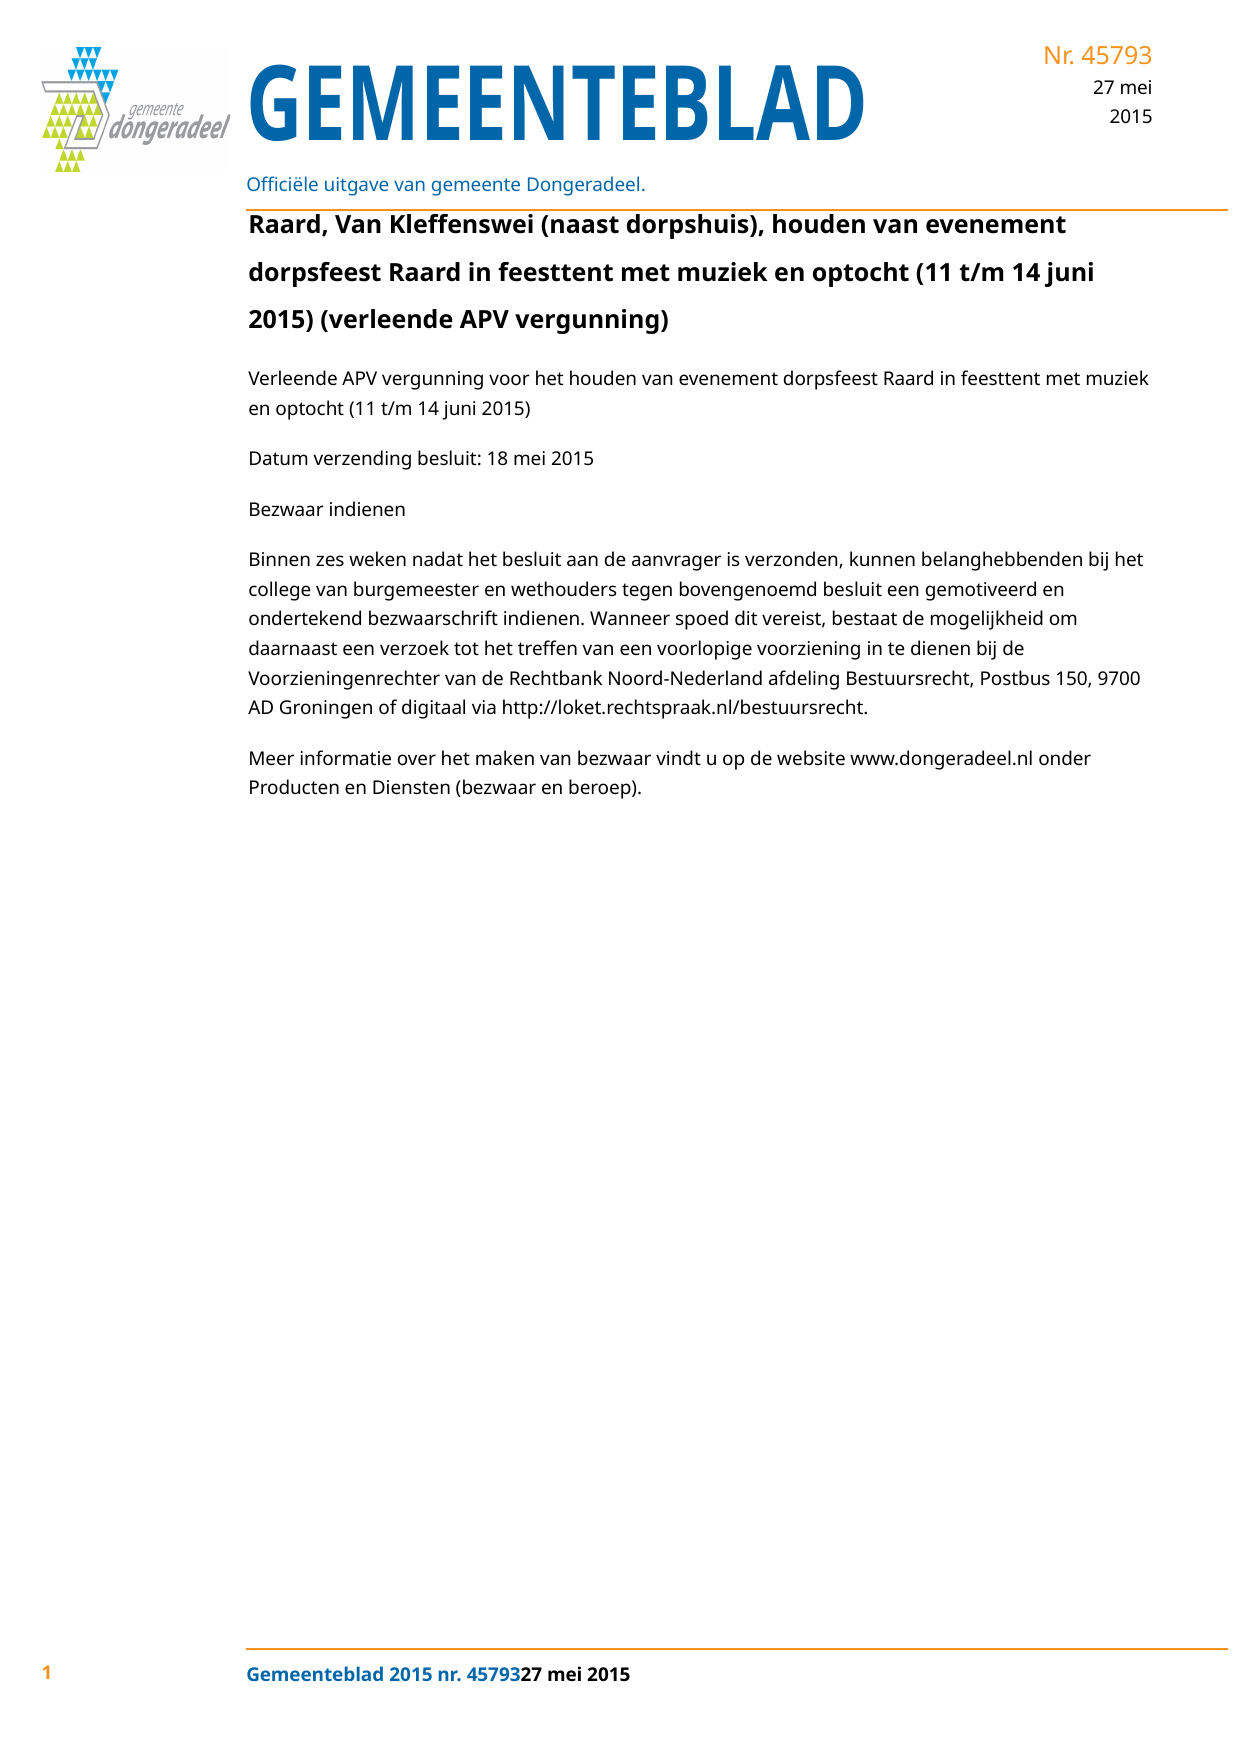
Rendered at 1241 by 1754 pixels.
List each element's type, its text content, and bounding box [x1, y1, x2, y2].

picture [107, 73, 113, 80]
text Verleende APV vergunning voor het houden van evenement dorpsfeest Raard in feesttent met muziek en optocht (11 t/m 14 juni 2015) [248, 366, 1152, 421]
text Bezwaar indienen [248, 496, 1152, 522]
text Datum verzending besluit: 18 mei 2015 [248, 446, 1152, 471]
picture [99, 72, 104, 80]
picture [41, 47, 231, 172]
text Meer informatie over het maken van bezwaar vindt u op de website www.dongeradeel.nl onder Producten en Diensten (bezwaar en beroep). [248, 745, 1152, 800]
text Raard, Van Kleffenswei (naast dorpshuis), houden van evenement dorpsfeest Raard in feesttent met muziek en optocht (11 t/m 14 juni 2015) (verleende APV vergunning) [248, 211, 1152, 336]
text Binnen zes weken nadat het besluit aan de aanvrager is verzonden, kunnen belanghebbenden bij het college van burgemeester en wethouders tegen bovengenoemd besluit een gemotiveerd en ondertekend bezwaarschrift indienen. Wanneer spoed dit vereist, bestaat de mogelijkheid om daarnaast een verzoek tot het treffen van een voorlopige voorziening in te dienen bij de Voorzieningenrechter van de Rechtbank Noord-Nederland afdeling Bestuursrecht, Postbus 150, 9700 AD Groningen of digitaal via http://loket.rechtspraak.nl/bestuursrecht. [248, 546, 1152, 720]
